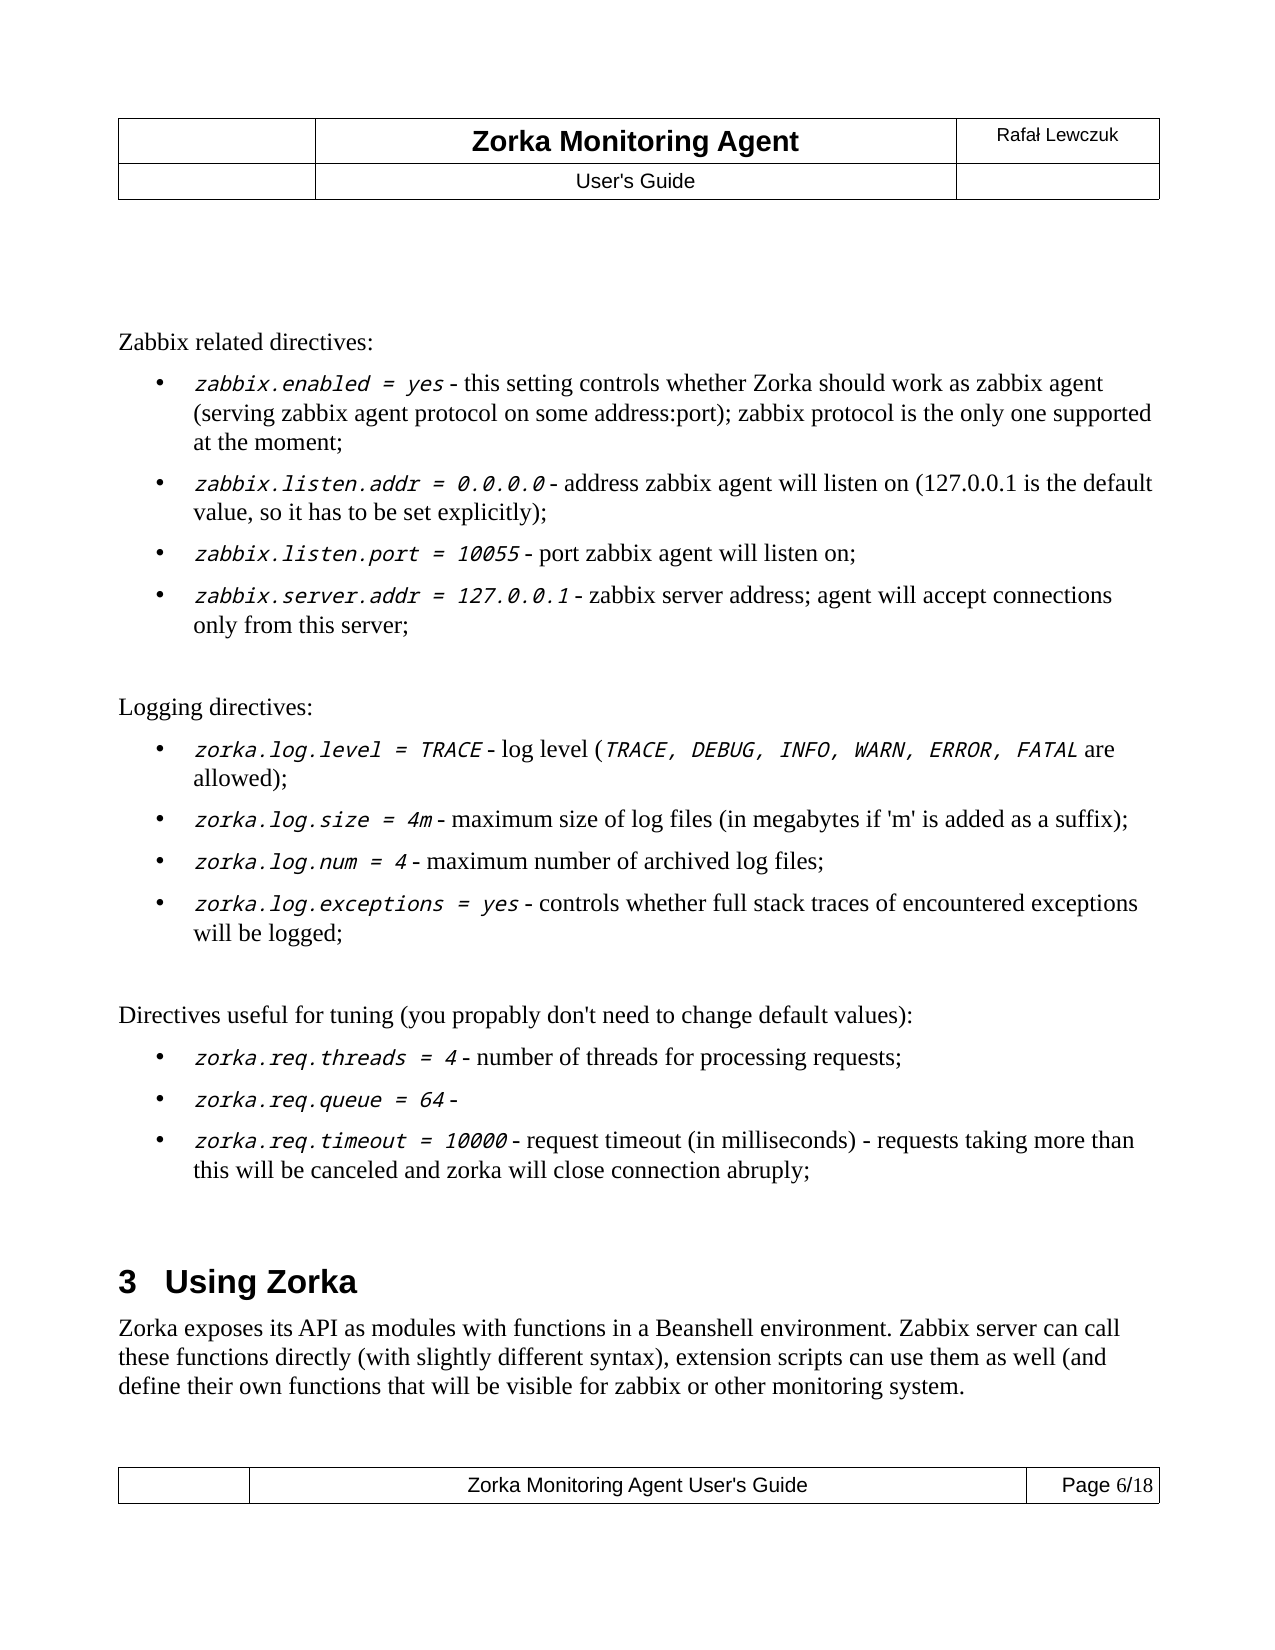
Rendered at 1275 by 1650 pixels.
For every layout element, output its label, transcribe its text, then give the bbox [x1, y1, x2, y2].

list zorka.req.timeout = 10000 - request timeout (in milliseconds) - requests taking more than this will be canceled and zorka will close connection abruply; [156, 1126, 1157, 1184]
list zabbix.enabled = yes - this setting controls whether Zorka should work as zabbix agent (serving zabbix agent protocol on some address:port); zabbix protocol is the only one supported at the moment; [156, 368, 1157, 455]
list zorka.log.size = 4m - maximum size of log files (in megabytes if 'm' is added as a suffix); [156, 804, 1157, 834]
list zorka.req.queue = 64 - [156, 1084, 1157, 1113]
list zabbix.listen.port = 10055 - port zabbix agent will listen on; [156, 538, 1157, 568]
subtitle Using Zorka [118, 1263, 1157, 1301]
list zorka.log.num = 4 - maximum number of archived log files; [156, 846, 1157, 876]
list zorka.log.exceptions = yes - controls whether full stack traces of encountered exceptions will be logged; [156, 888, 1157, 947]
text Zorka exposes its API as modules with functions in a Beanshell environment. Zabbix server can call these functions directly (with slightly different syntax), extension scripts can use them as well (and define their own functions that will be visible for zabbix or other monitoring system. [118, 1313, 1157, 1400]
text Zabbix related directives: [118, 327, 1157, 356]
text Logging directives: [118, 692, 1157, 721]
list zorka.log.level = TRACE - log level (TRACE, DEBUG, INFO, WARN, ERROR, FATAL are allowed); [156, 734, 1157, 792]
list zabbix.server.addr = 127.0.0.1 - zabbix server address; agent will accept connections only from this server; [156, 581, 1157, 639]
text Directives useful for tuning (you propably don't need to change default values): [118, 1000, 1157, 1029]
list zabbix.listen.addr = 0.0.0.0 - address zabbix agent will listen on (127.0.0.1 is the default value, so it has to be set explicitly); [156, 468, 1157, 526]
list zorka.req.threads = 4 - number of threads for processing requests; [156, 1042, 1157, 1071]
